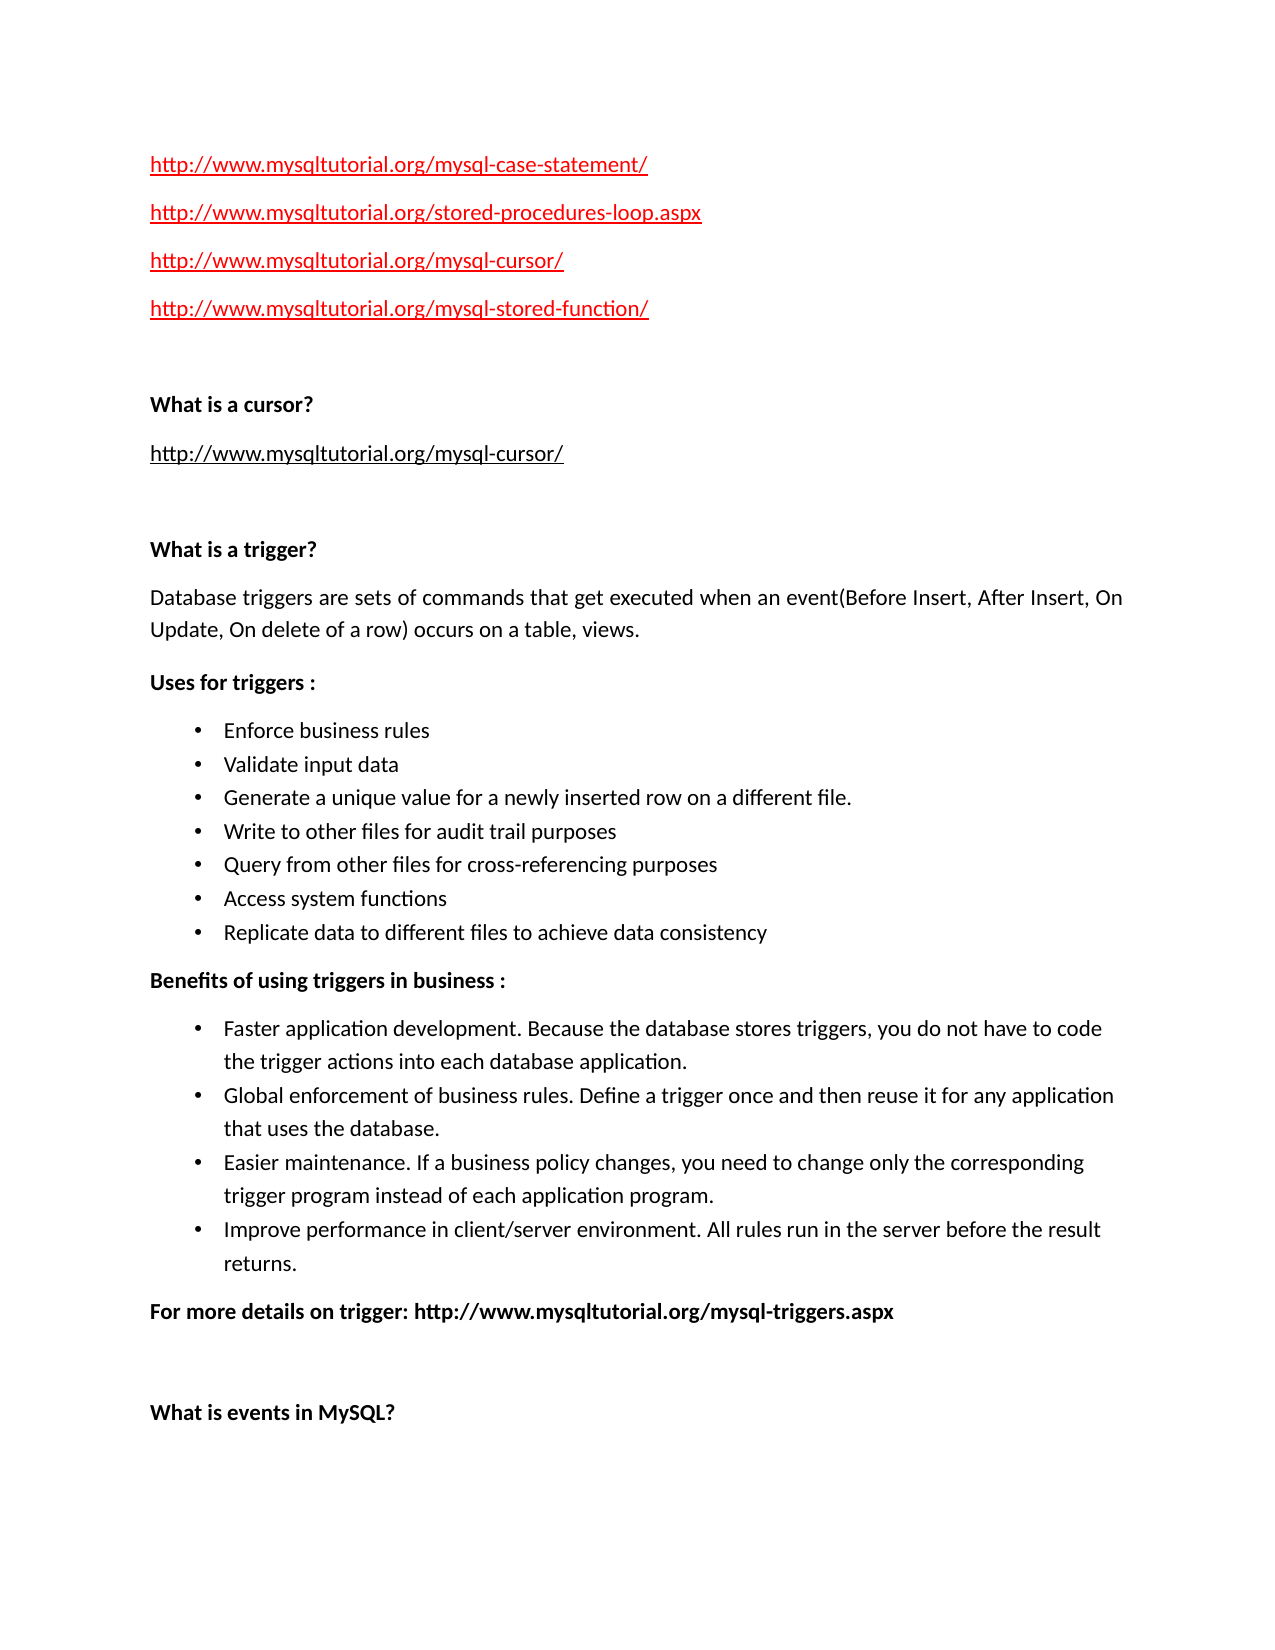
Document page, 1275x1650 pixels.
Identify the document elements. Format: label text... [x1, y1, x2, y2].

list Query from other files for cross-referencing purposes [194, 851, 1125, 879]
list Faster application development. Because the database stores triggers, you do not have to code the trigger actions into each database application. [194, 1014, 1125, 1076]
text http://www.mysqltutorial.org/mysql-cursor/ [150, 246, 1125, 274]
text Uses for triggers : [150, 668, 1125, 696]
text http://www.mysqltutorial.org/stored-procedures-loop.aspx [150, 198, 1125, 226]
text http://www.mysqltutorial.org/mysql-stored-function/ [150, 294, 1125, 322]
text What is events in MySQL? [150, 1398, 1125, 1426]
text What is a trigger? [150, 535, 1125, 563]
text For more details on trigger: http://www.mysqltutorial.org/mysql-triggers.aspx [150, 1297, 1125, 1325]
list Validate input data [194, 750, 1125, 778]
list Global enforcement of business rules. Define a trigger once and then reuse it for any application that uses the database. [194, 1081, 1125, 1143]
list Replicate data to different files to achieve data consistency [194, 918, 1125, 946]
list Enforce business rules [194, 716, 1125, 744]
list Write to other files for audit trail purposes [194, 817, 1125, 845]
text What is a cursor? [150, 391, 1125, 419]
text http://www.mysqltutorial.org/mysql-case-statement/ [150, 150, 1125, 178]
text Benefits of using triggers in business : [150, 966, 1125, 994]
text http://www.mysqltutorial.org/mysql-cursor/ [150, 439, 1125, 467]
list Generate a unique value for a newly inserted row on a different file. [194, 783, 1125, 812]
list Improve performance in client/server environment. All rules run in the server before the result returns. [194, 1215, 1125, 1277]
text Database triggers are sets of commands that get executed when an event(Before Insert, After Insert, On Update, On delete of a row) occurs on a table, views. [150, 583, 1125, 643]
list Access system functions [194, 884, 1125, 912]
list Easier maintenance. If a business policy changes, you need to change only the corresponding trigger program instead of each application program. [194, 1148, 1125, 1210]
